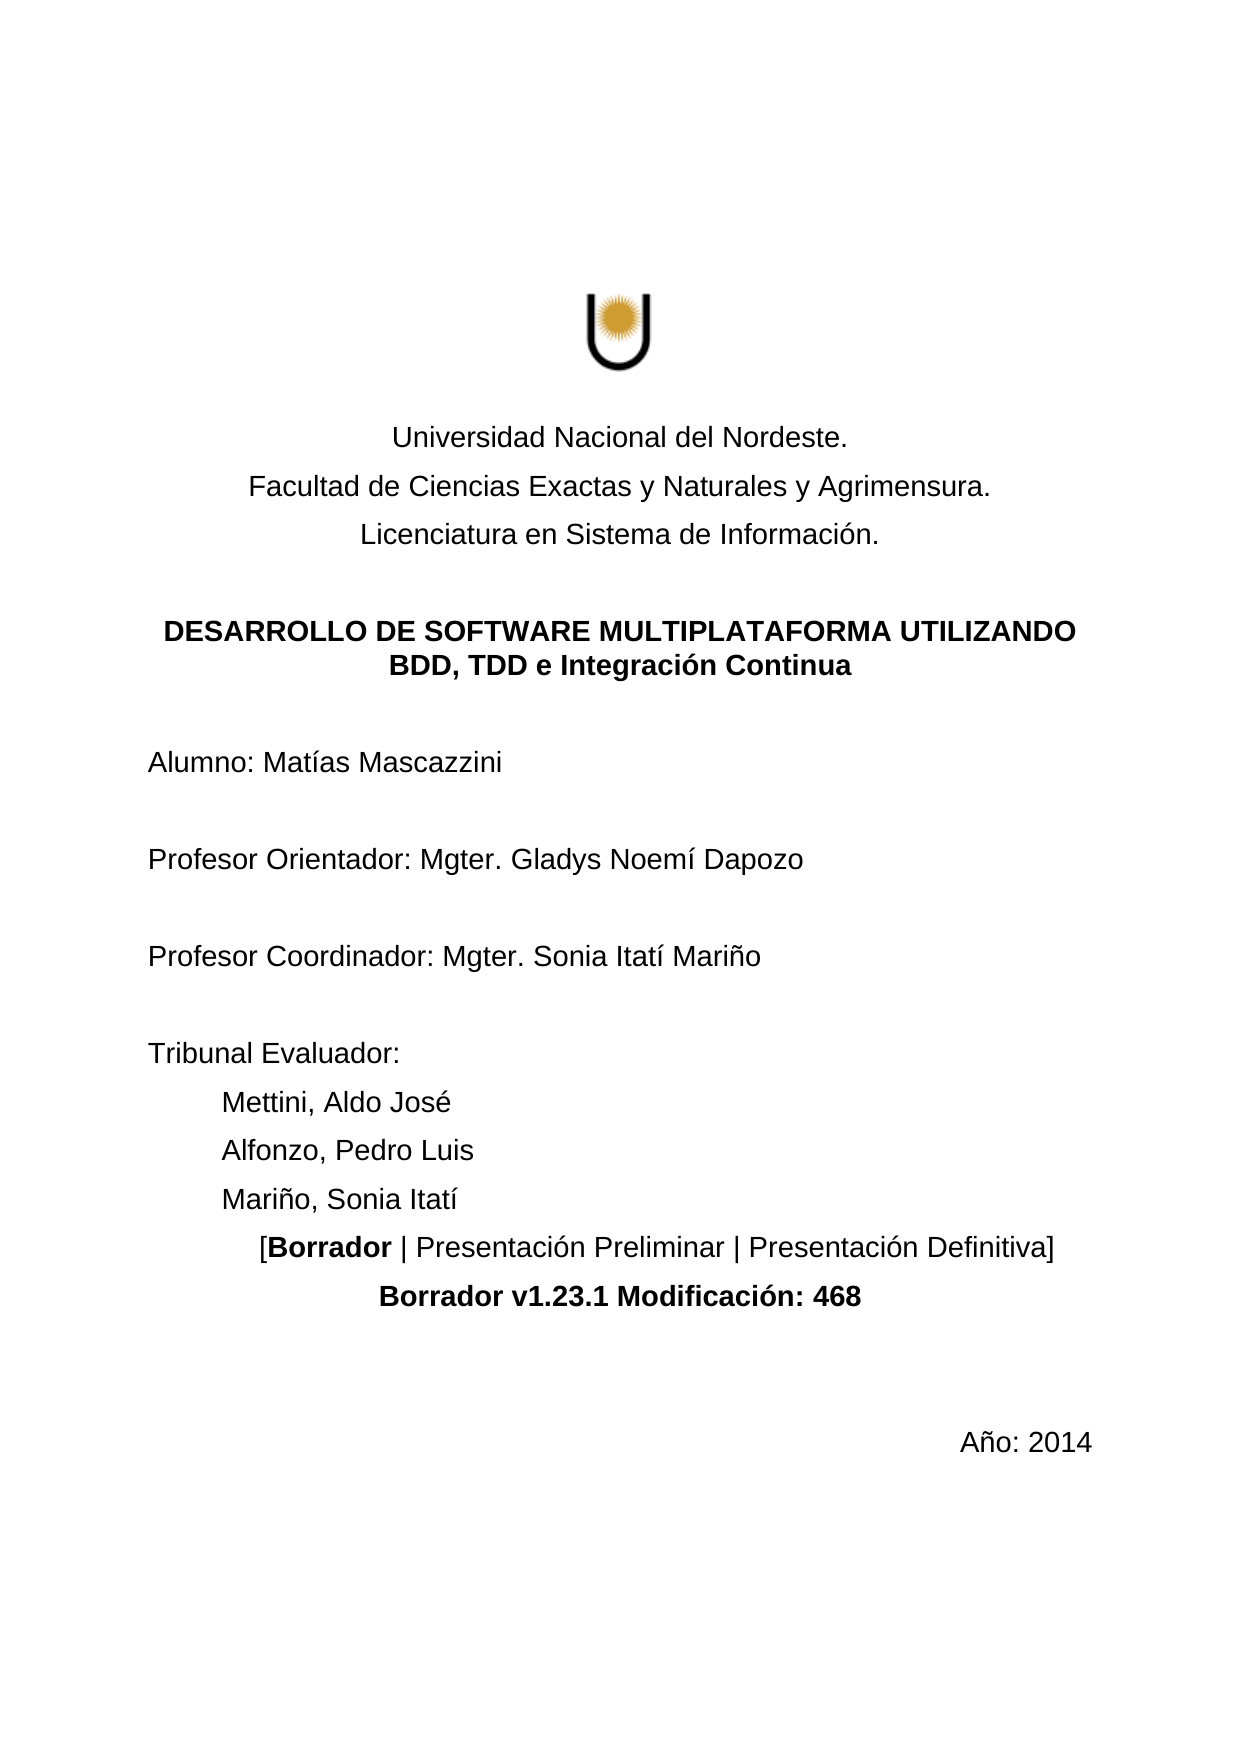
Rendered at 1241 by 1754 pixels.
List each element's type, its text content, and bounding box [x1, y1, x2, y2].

text Alfonzo, Pedro Luis [221, 1133, 1093, 1167]
text Borrador v1.23.1 Modificación: 468 [148, 1279, 1093, 1312]
text Mariño, Sonia Itatí [221, 1182, 1093, 1215]
text Año: 2014 [148, 1424, 1093, 1458]
picture [542, 293, 699, 372]
text Mettini, Aldo José [221, 1085, 1093, 1118]
text [Borrador | Presentación Preliminar | Presentación Definitiva] [221, 1230, 1093, 1264]
text DESARROLLO DE SOFTWARE MULTIPLATAFORMA UTILIZANDO BDD, TDD e Integración Continua [148, 614, 1093, 681]
text Facultad de Ciencias Exactas y Naturales y Agrimensura. [148, 469, 1093, 502]
text Profesor Coordinador: Mgter. Sonia Itatí Mariño [148, 939, 1093, 973]
text Universidad Nacional del Nordeste. [148, 420, 1093, 454]
text Tribunal Evaluador: [148, 1036, 1093, 1070]
text Licenciatura en Sistema de Información. [148, 517, 1093, 551]
text Profesor Orientador: Mgter. Gladys Noemí Dapozo [148, 842, 1093, 876]
text Alumno: Matías Mascazzini [148, 745, 1093, 778]
